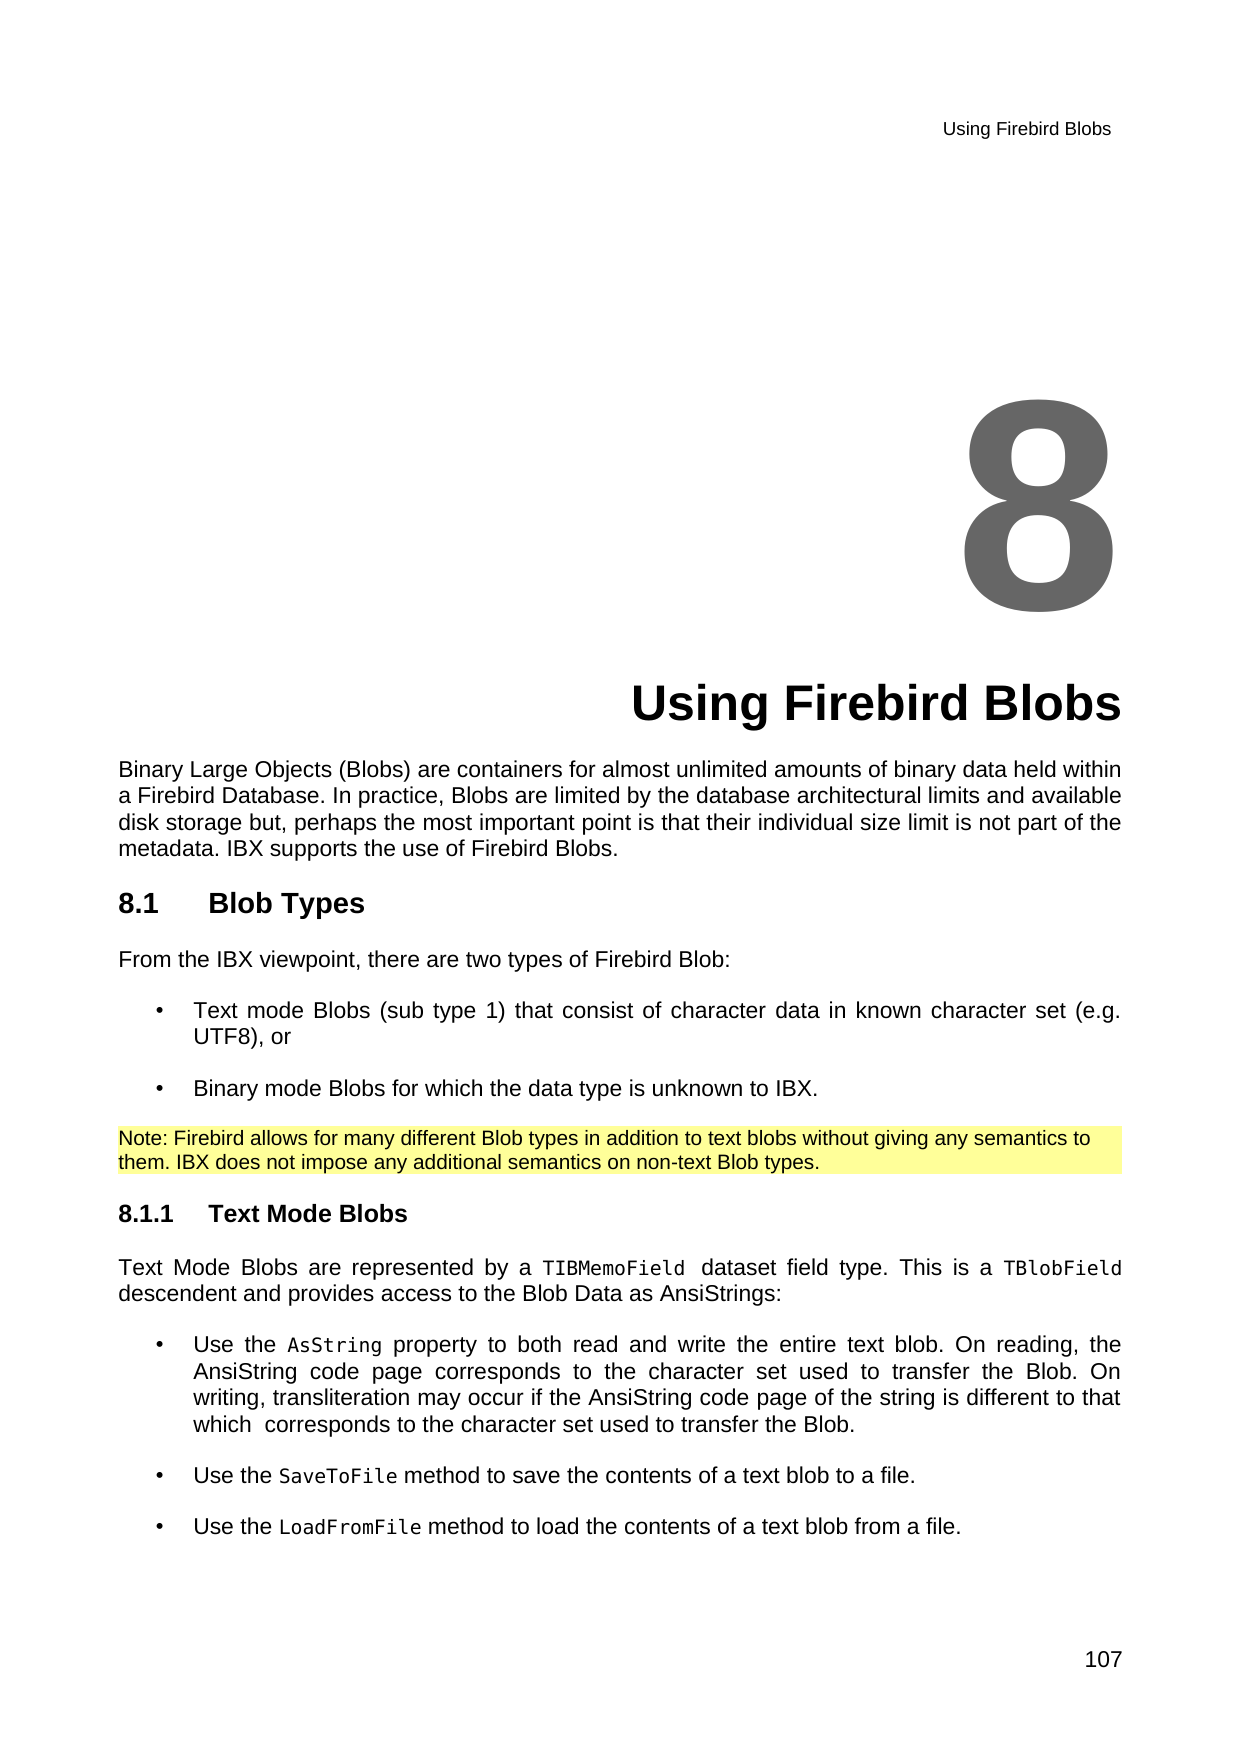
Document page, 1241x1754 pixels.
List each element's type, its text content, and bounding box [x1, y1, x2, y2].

text Binary Large Objects (Blobs) are containers for almost unlimited amounts of binary data held within a Firebird Database. In practice, Blobs are limited by the database architectural limits and available disk storage but, perhaps the most important point is that their individual size limit is not part of the metadata. IBX supports the use of Firebird Blobs. [118, 756, 1122, 862]
list Text mode Blobs (sub type 1) that consist of character data in known character set (e.g. UTF8), or [156, 997, 1122, 1050]
list Binary mode Blobs for which the data type is unknown to IBX. [156, 1075, 1122, 1101]
subtitle Text Mode Blobs [118, 1199, 1122, 1228]
text From the IBX viewpoint, there are two types of Firebird Blob: [118, 946, 1122, 972]
text Text Mode Blobs are represented by a TIBMemoField dataset field type. This is a TBlobField descendent and provides access to the Blob Data as AnsiStrings: [118, 1254, 1122, 1306]
text Note: Firebird allows for many different Blob types in addition to text blobs without giving any semantics to them. IBX does not impose any additional semantics on non-text Blob types. [118, 1126, 1122, 1174]
subtitle Blob Types [118, 887, 1122, 920]
list Use the AsString property to both read and write the entire text blob. On reading, the AnsiString code page corresponds to the character set used to transfer the Blob. On writing, transliteration may occur if the AnsiString code page of the string is different to that which corresponds to the character set used to transfer the Blob. [156, 1331, 1122, 1437]
list Use the LoadFromFile method to load the contents of a text blob from a file. [156, 1513, 1122, 1539]
subtitle Using Firebird Blobs [81, 328, 1122, 731]
list Use the SaveToFile method to save the contents of a text blob to a file. [156, 1462, 1122, 1488]
